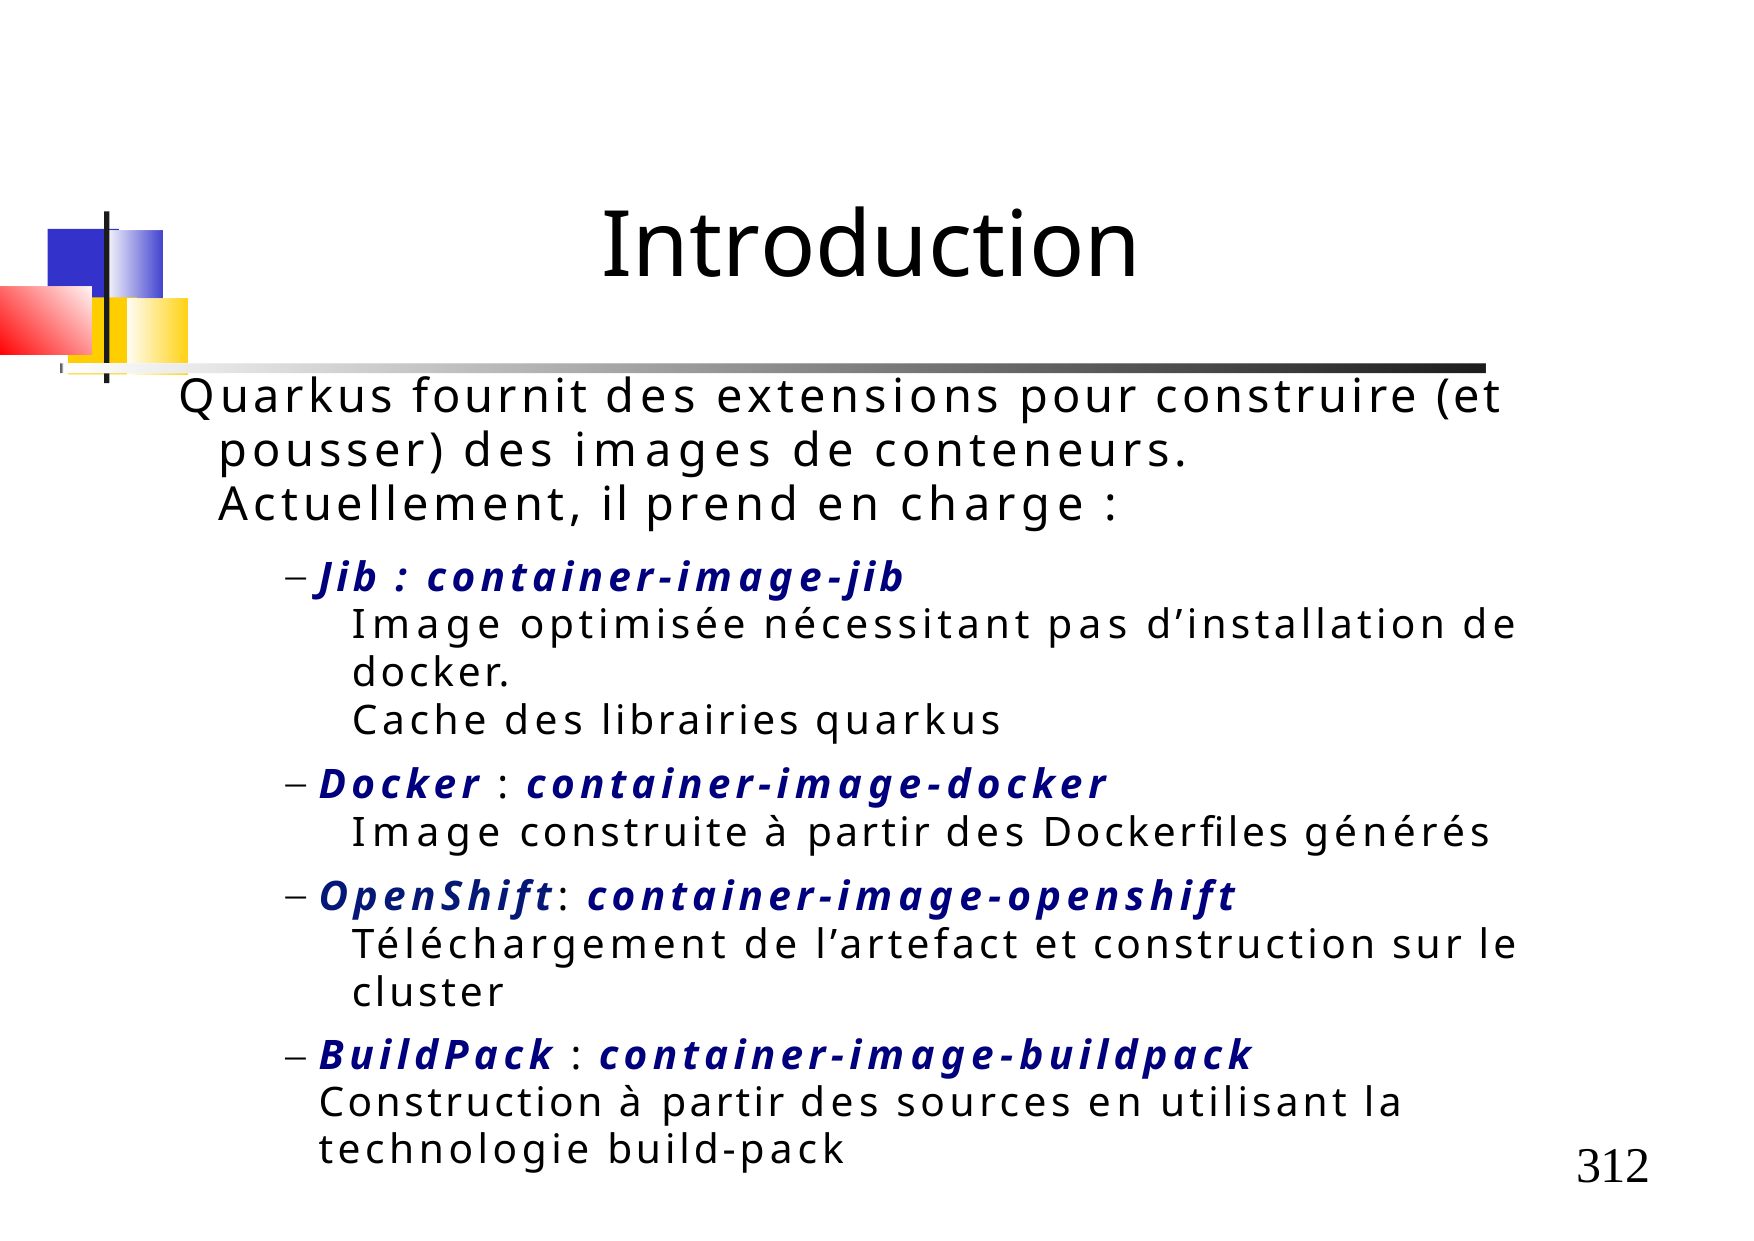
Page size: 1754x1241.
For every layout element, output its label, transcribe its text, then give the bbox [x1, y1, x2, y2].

list Quarkus fournit des extensions pour construire (et pousser) des images de conteneurs. Actuellement, il prend en charge : Jib : container-image-jib Image optimisée nécessitant pas d’installation de docker. Cache des librairies quarkus Docker : container-image-docker Image construite à partir des Dockerfiles générés OpenShift: container-image-openshift Téléchargement de l’artefact et construction sur le cluster BuildPack : container-image-buildpack Construction à partir des sources en utilisant la technologie build-pack [177, 365, 1661, 1241]
picture [60, 229, 179, 384]
picture [0, 285, 92, 355]
title Introduction [179, 183, 1564, 365]
